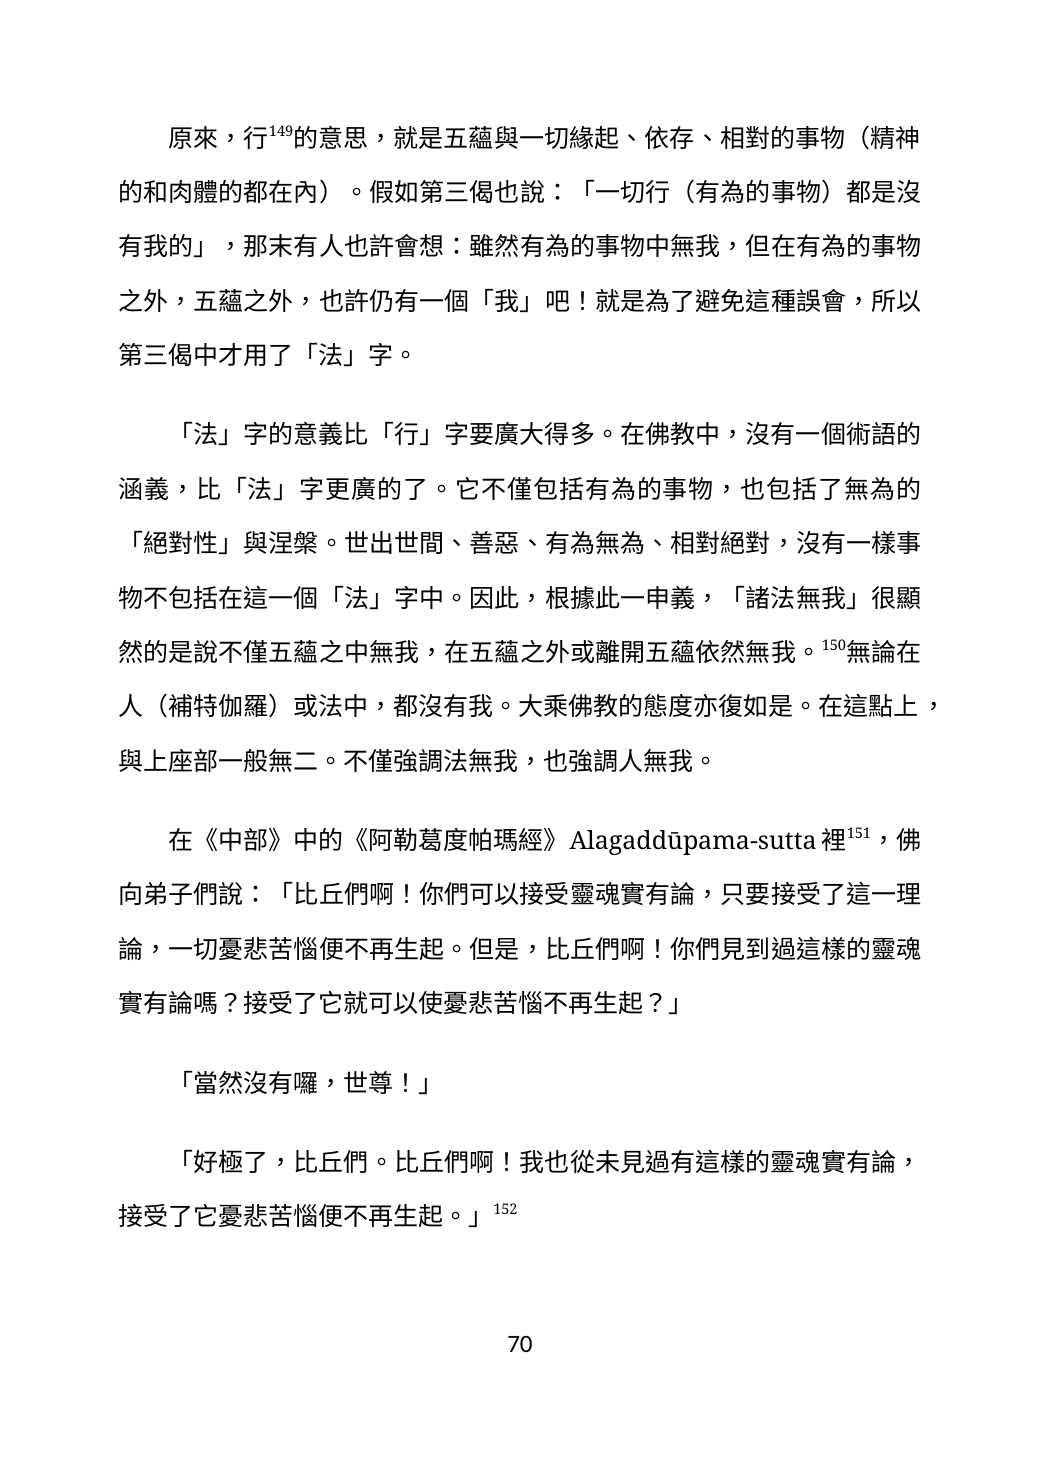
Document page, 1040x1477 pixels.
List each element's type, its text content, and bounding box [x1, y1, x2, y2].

text 「好極了，比丘們。比丘們啊！我也從未見過有這樣的靈魂實有論，接受了它憂悲苦惱便不再生起。」 [118, 1142, 921, 1233]
text 「當然沒有囉，世尊！」 [118, 1063, 921, 1099]
text 「法」字的意義比「行」字要廣大得多。在佛教中，沒有一個術語的涵義，比「法」字更廣的了。它不僅包括有為的事物，也包括了無為的「絕對性」與涅槃。世出世間、善惡、有為無為、相對絕對，沒有一樣事物不包括在這一個「法」字中。因此，根據此一申義，「諸法無我」很顯然的是說不僅五蘊之中無我，在五蘊之外或離開五蘊依然無我。無論在人（補特伽羅）或法中，都沒有我。大乘佛教的態度亦復如是。在這點上，與上座部一般無二。不僅強調法無我，也強調人無我。 [118, 415, 921, 777]
text 在《中部》中的《阿勒葛度帕瑪經》Alagaddūpama-sutta裡，佛向弟子們說：「比丘們啊！你們可以接受靈魂實有論，只要接受了這一理論，一切憂悲苦惱便不再生起。但是，比丘們啊！你們見到過這樣的靈魂實有論嗎？接受了它就可以使憂悲苦惱不再生起？」 [118, 821, 921, 1020]
text 原來，行的意思，就是五蘊與一切緣起、依存、相對的事物（精神的和肉體的都在內）。假如第三偈也說：「一切行（有為的事物）都是沒有我的」，那末有人也許會想：雖然有為的事物中無我，但在有為的事物之外，五蘊之外，也許仍有一個「我」吧！就是為了避免這種誤會，所以第三偈中才用了「法」字。 [118, 118, 921, 372]
